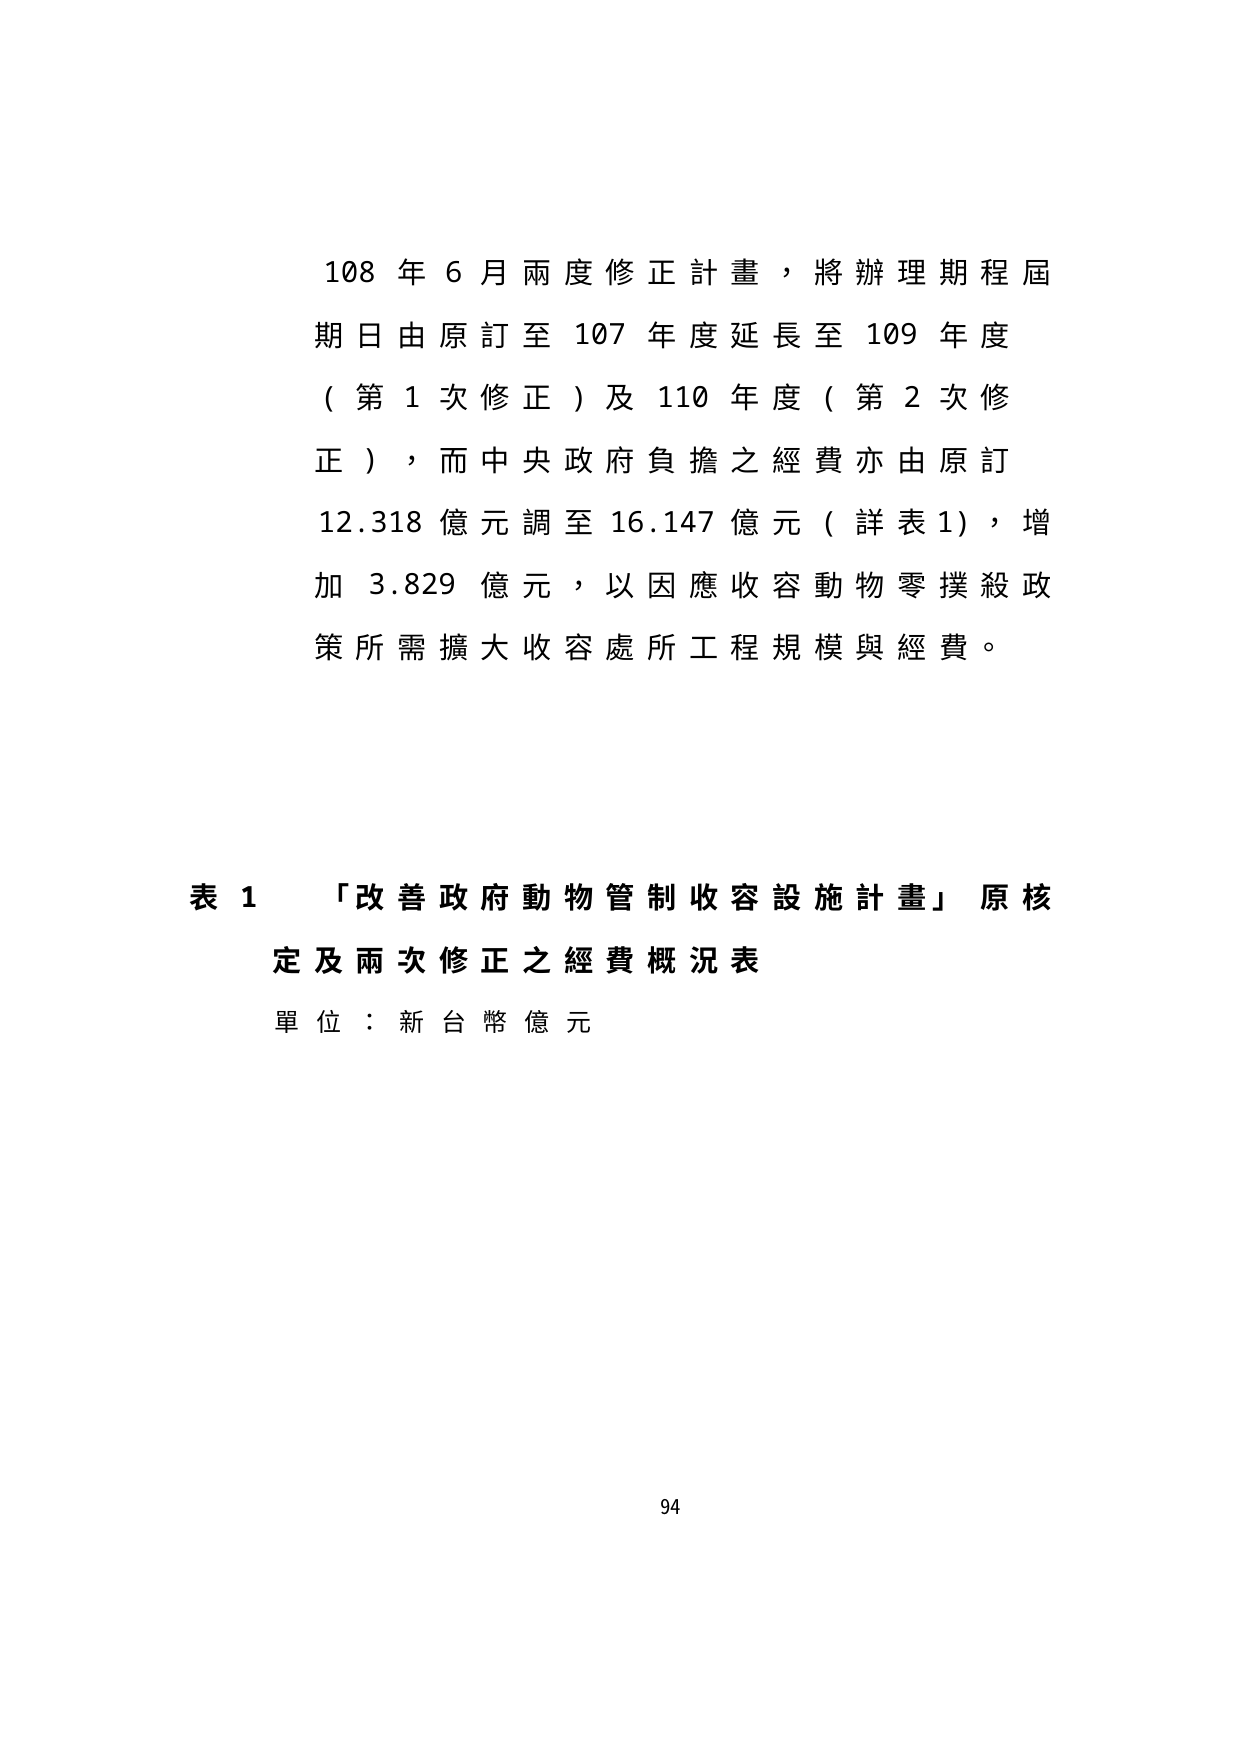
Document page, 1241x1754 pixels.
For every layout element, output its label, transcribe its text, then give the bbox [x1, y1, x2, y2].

text 108年6月兩度修正計畫，將辦理期程屆期日由原訂至107年度延長至109年度(第1次修正)及110年度(第2次修正)，而中央政府負擔之經費亦由原訂12.318億元調至16.147億元(詳表1)，增加3.829億元，以因應收容動物零撲殺政策所需擴大收容處所工程規模與經費。 [271, 229, 1058, 667]
text 表1 「改善政府動物管制收容設施計畫」原核定及兩次修正之經費概況表 單位：新台幣億元 [173, 854, 1058, 1042]
